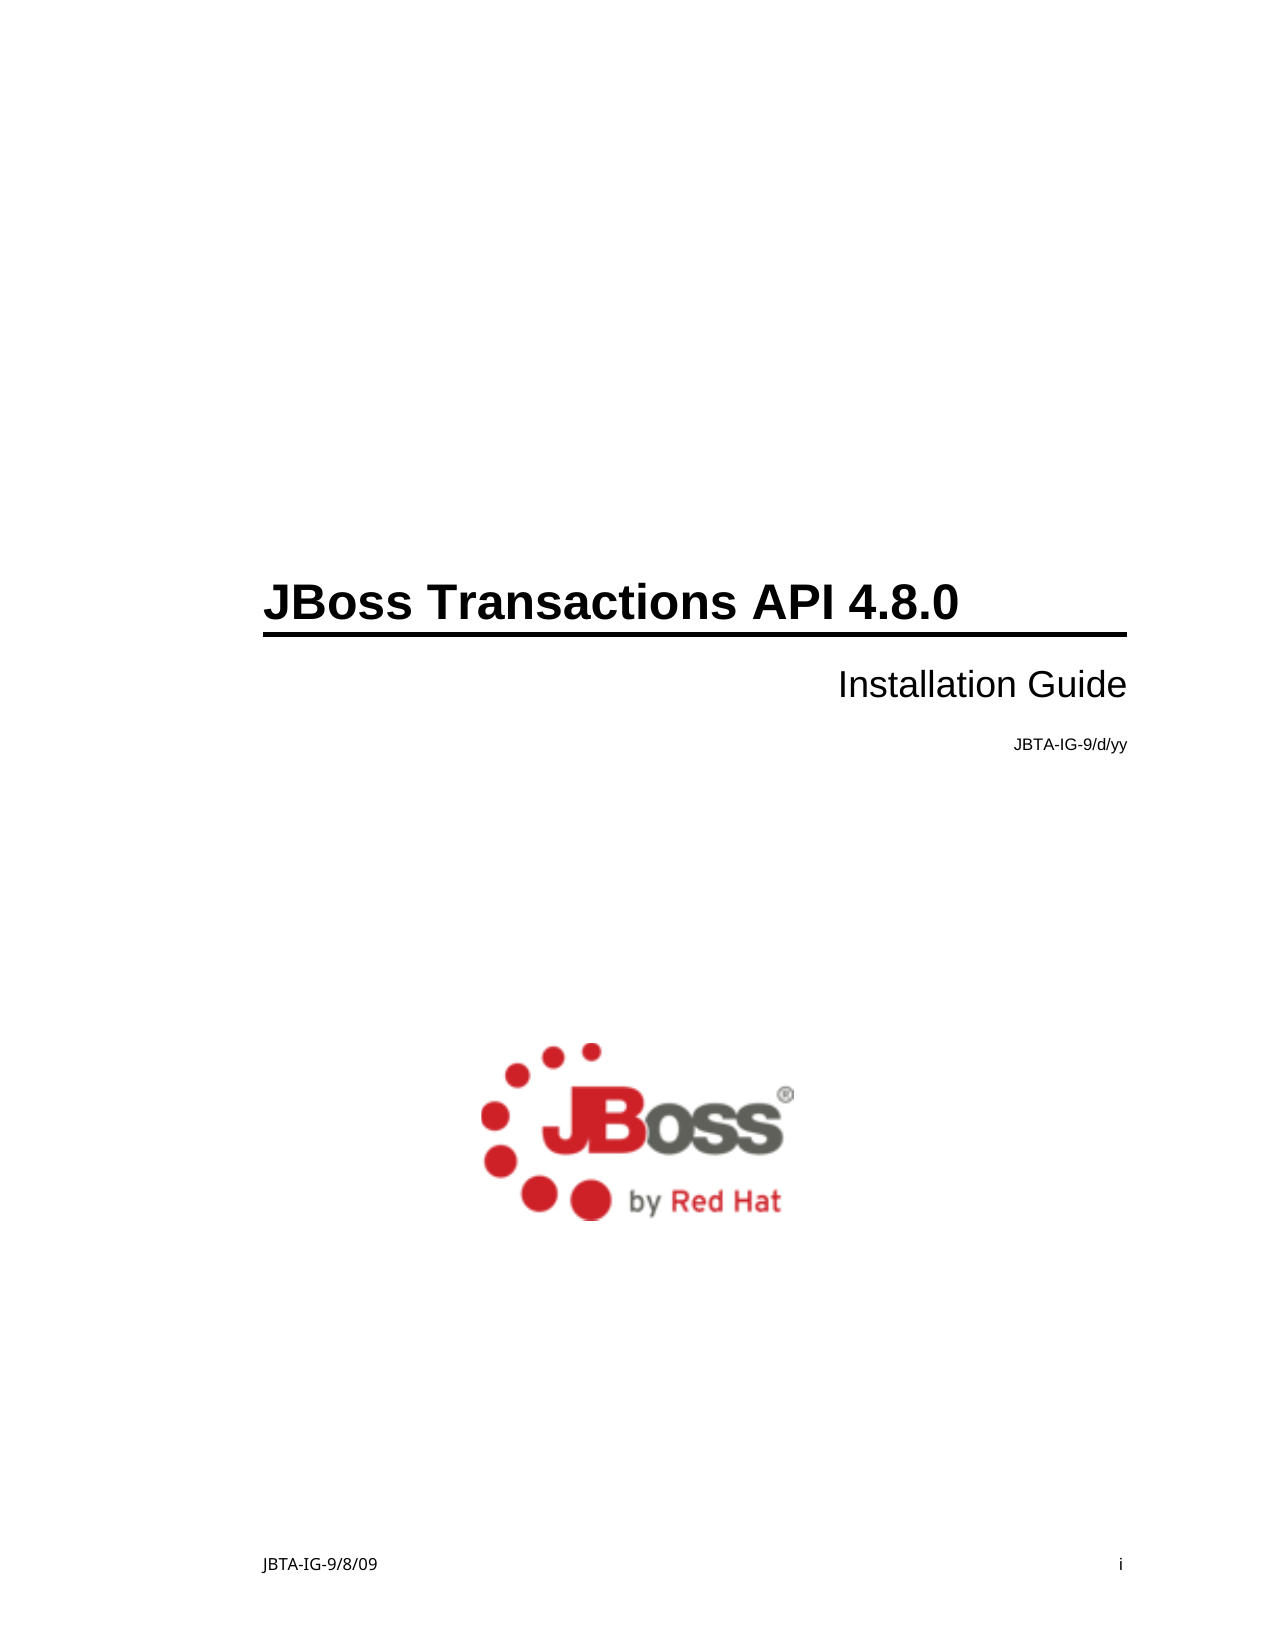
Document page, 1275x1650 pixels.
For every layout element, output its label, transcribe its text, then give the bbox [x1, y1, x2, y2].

subtitle Installation Guide [263, 662, 1127, 706]
title JBoss Transactions API 4.8.0 [263, 573, 1127, 632]
text JBTA-IG-9/d/yy [263, 735, 1127, 754]
picture [481, 1043, 794, 1221]
